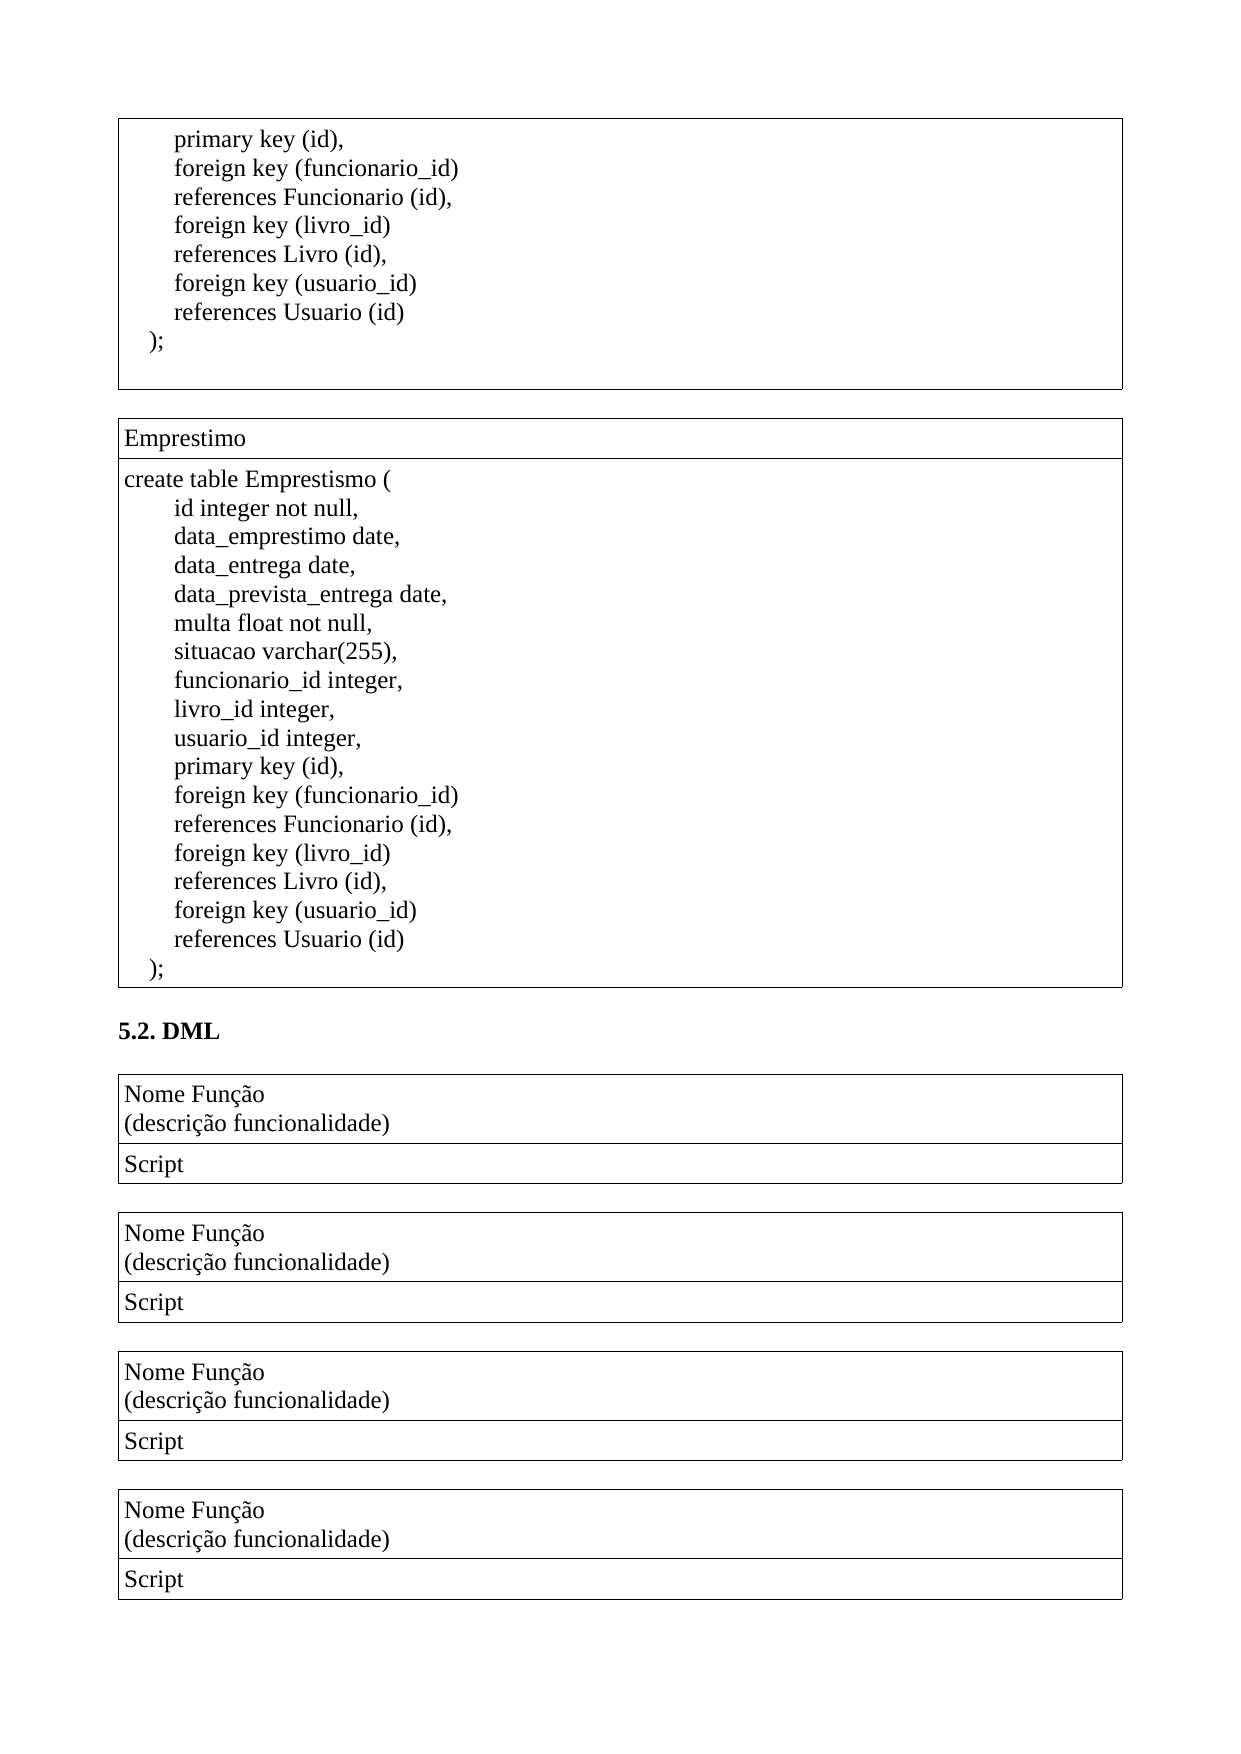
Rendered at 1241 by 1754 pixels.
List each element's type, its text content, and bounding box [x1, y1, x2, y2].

table_header Emprestimo [119, 419, 1122, 458]
table_cell Script [119, 1282, 1122, 1322]
table_cell Script [119, 1421, 1122, 1460]
table_cell Script [119, 1559, 1122, 1599]
table_cell create table Emprestismo ( id integer not null, data_emprestimo date, data_entrega date, data_prevista_entrega date, multa float not null, situacao varchar(255), funcionario_id integer, livro_id integer, usuario_id integer, primary key (id), foreign key (funcionario_id) references Funcionario (id), foreign key (livro_id) references Livro (id), foreign key (usuario_id) references Usuario (id) ); [119, 459, 1122, 987]
table_cell Script [119, 1144, 1122, 1183]
table_header Nome Função (descrição funcionalidade) [119, 1075, 1122, 1143]
table_header Nome Função (descrição funcionalidade) [119, 1352, 1122, 1420]
text 5.2. DML [118, 1016, 1122, 1045]
table_header Nome Função (descrição funcionalidade) [119, 1490, 1122, 1558]
table_header Nome Função (descrição funcionalidade) [119, 1213, 1122, 1281]
table_cell primary key (id), foreign key (funcionario_id) references Funcionario (id), foreign key (livro_id) references Livro (id), foreign key (usuario_id) references Usuario (id) ); [119, 119, 1122, 388]
